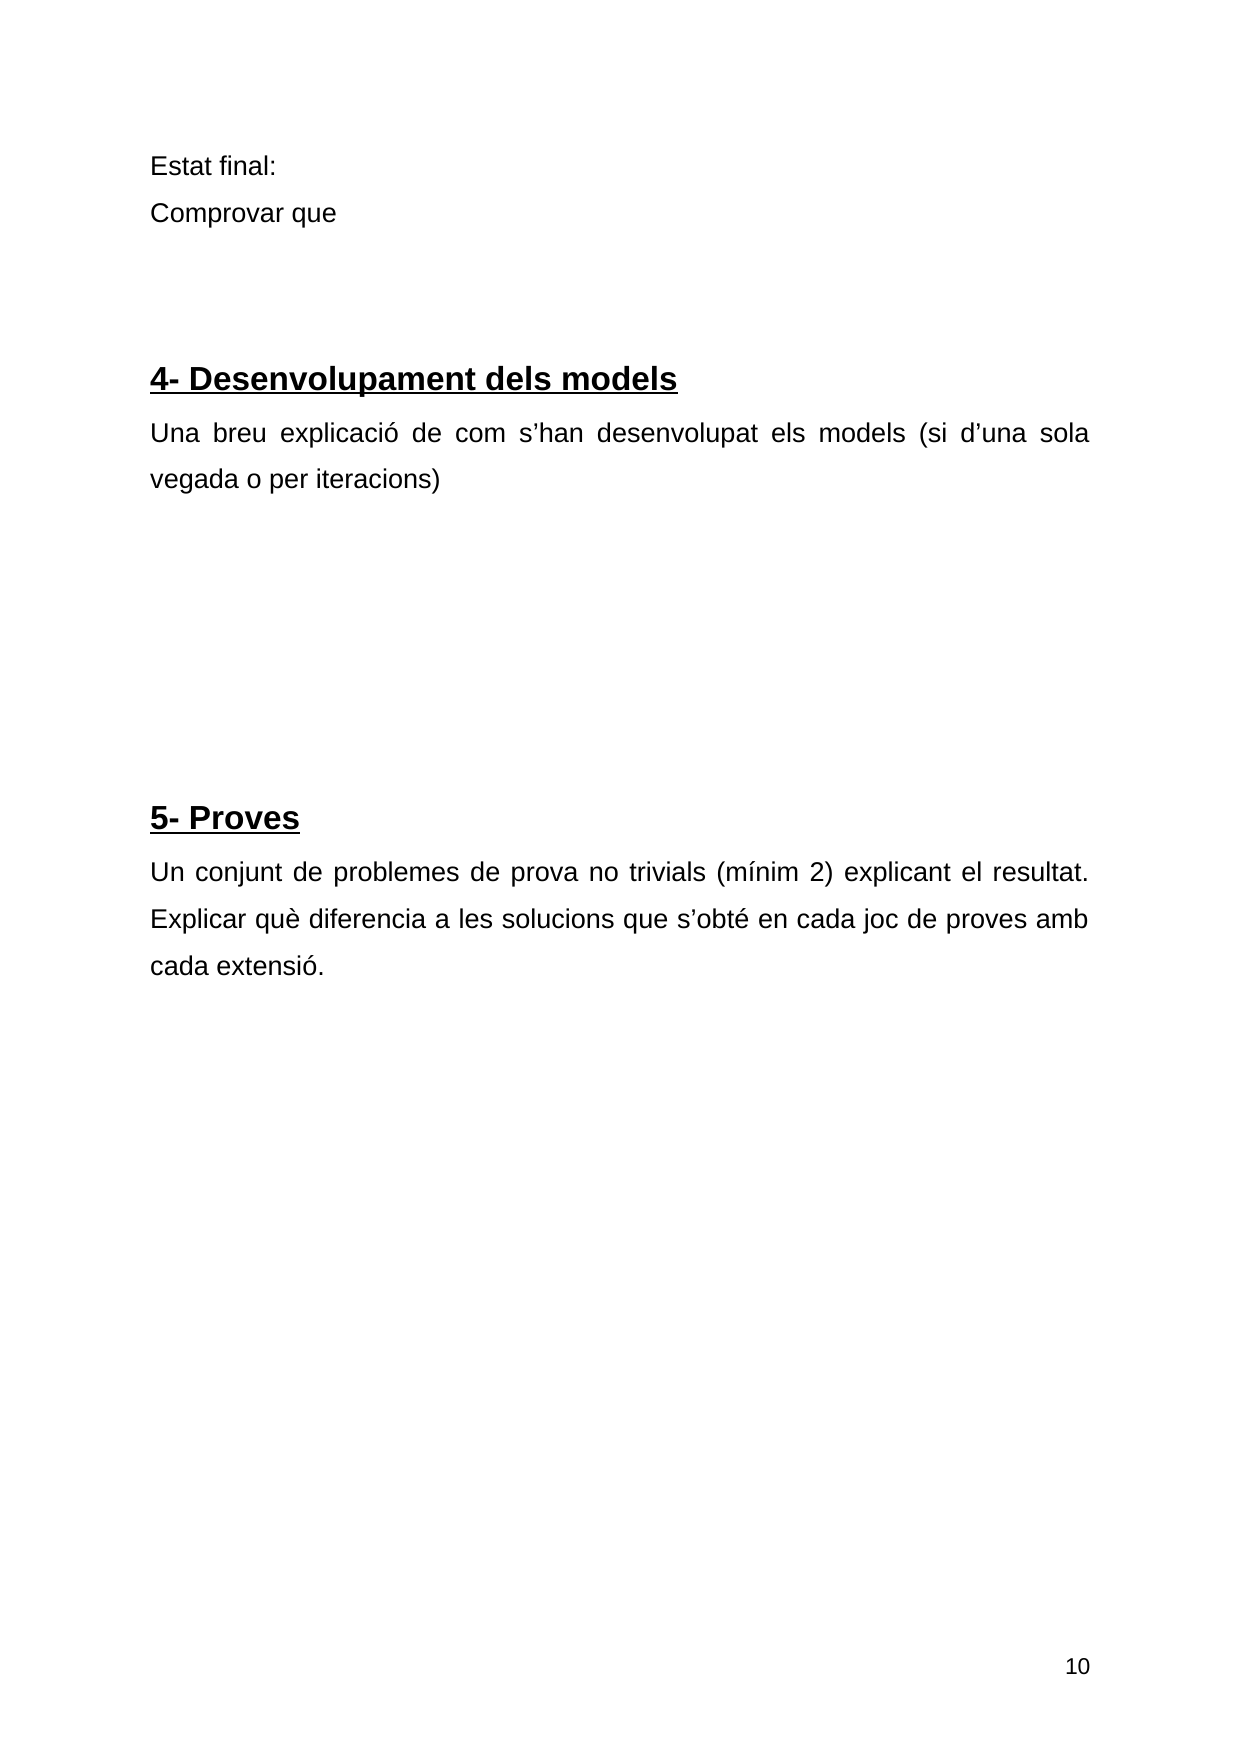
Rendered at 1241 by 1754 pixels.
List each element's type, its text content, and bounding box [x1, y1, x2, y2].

text Comprovar que [150, 197, 1090, 228]
text Una breu explicació de com s’han desenvolupat els models (si d’una sola vegada o per iteracions) [150, 417, 1090, 495]
text 5- Proves [150, 798, 1090, 837]
text Estat final: [150, 150, 1090, 181]
text 4- Desenvolupament dels models [150, 359, 1090, 397]
text Un conjunt de problemes de prova no trivials (mínim 2) explicant el resultat. Explicar què diferencia a les solucions que s’obté en cada joc de proves amb cada extensió. [150, 856, 1090, 981]
